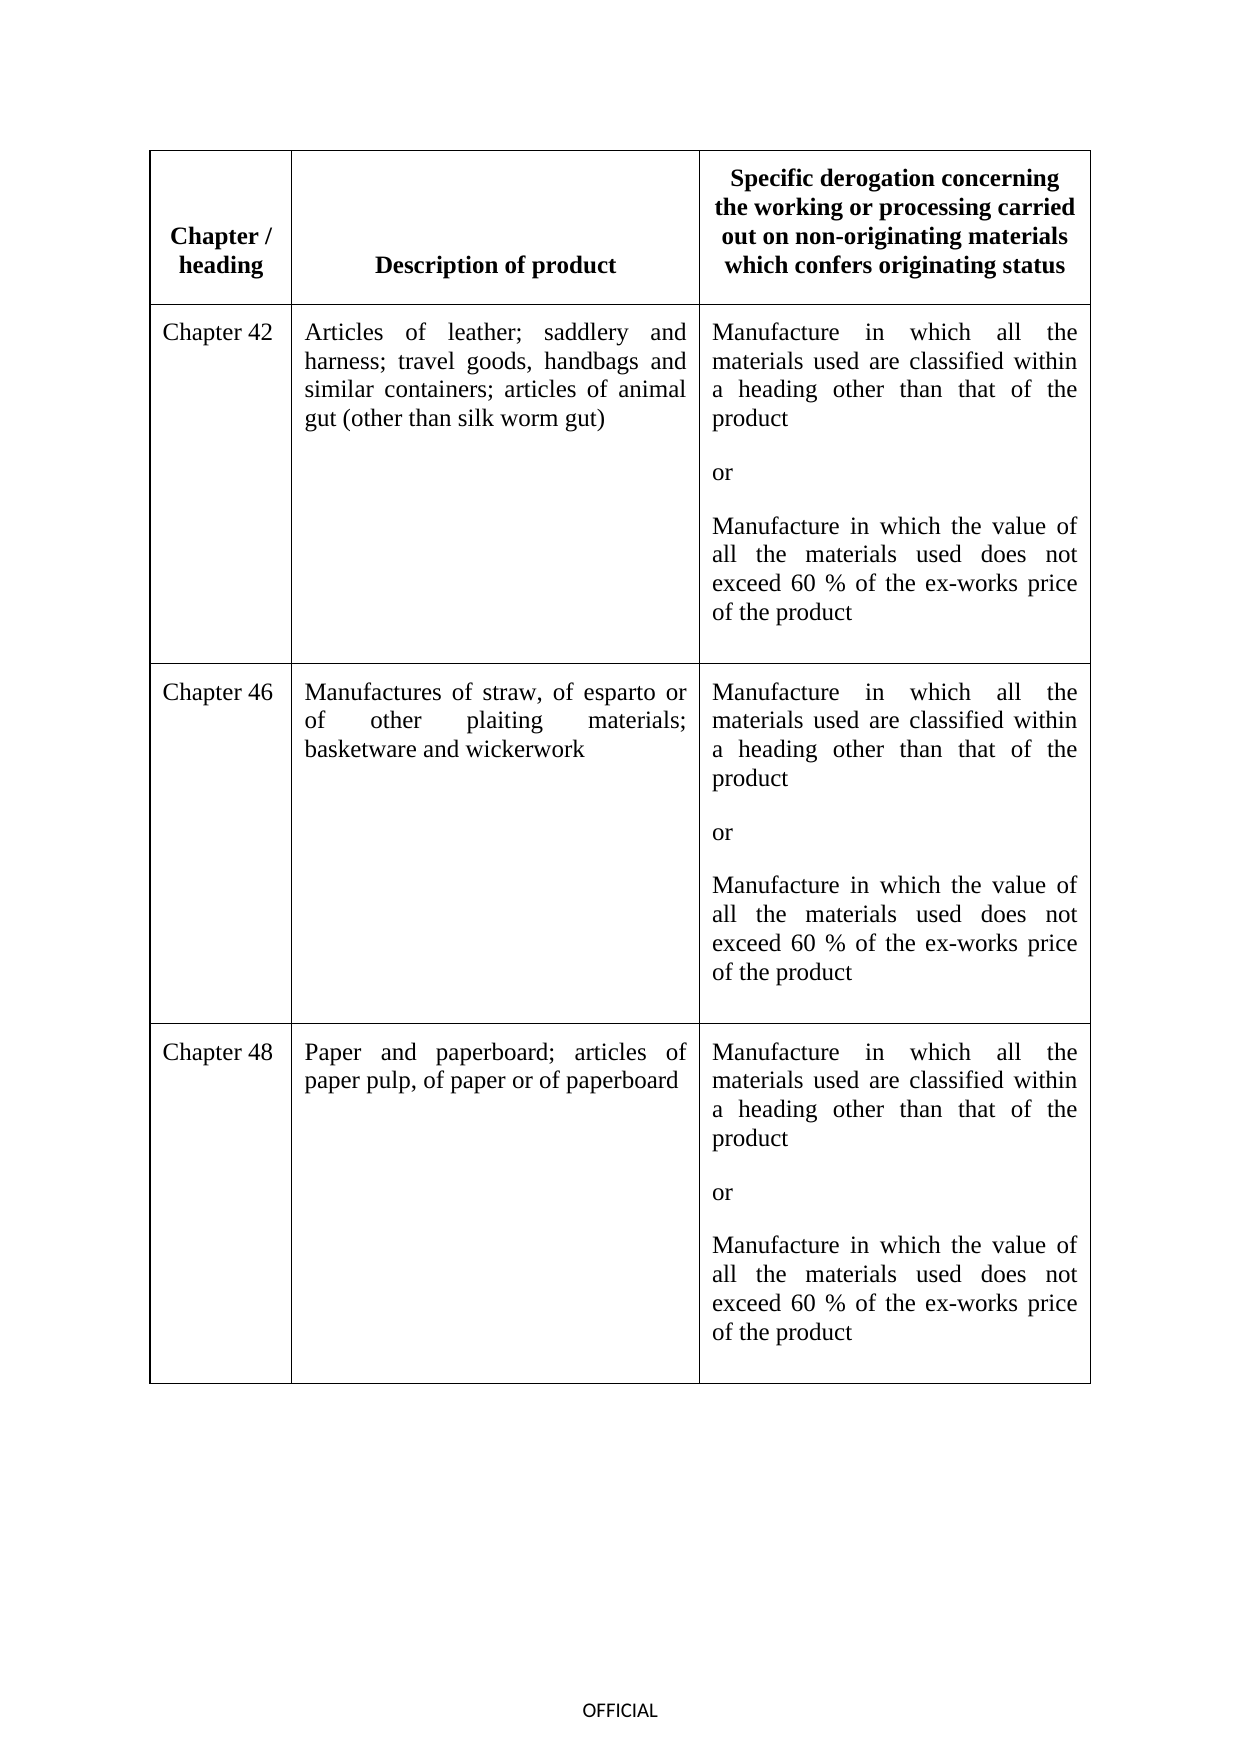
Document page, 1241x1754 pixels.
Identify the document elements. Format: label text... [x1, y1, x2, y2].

table_header Specific derogation concerning the working or processing carried out on non‐originating materials which confers originating status [700, 151, 1090, 303]
table_header Description of product [292, 151, 699, 303]
table_header Chapter / heading [151, 151, 291, 303]
table_cell Manufacture in which all the materials used are classified within a heading other than that of the product or Manufacture in which the value of all the materials used does not exceed 60 % of the ex‐works price of the product [700, 305, 1090, 663]
table_cell Manufacture in which all the materials used are classified within a heading other than that of the product or Manufacture in which the value of all the materials used does not exceed 60 % of the ex‐works price of the product [700, 1024, 1090, 1383]
table_cell Chapter 48 [151, 1024, 291, 1383]
table_cell Paper and paperboard; articles of paper pulp, of paper or of paperboard [292, 1024, 699, 1383]
table_cell Chapter 46 [151, 664, 291, 1023]
table_cell Manufacture in which all the materials used are classified within a heading other than that of the product or Manufacture in which the value of all the materials used does not exceed 60 % of the ex‐works price of the product [700, 664, 1090, 1023]
table_cell Manufactures of straw, of esparto or of other plaiting materials; basketware and wickerwork [292, 664, 699, 1023]
table_cell Chapter 42 [151, 305, 291, 663]
table_cell Articles of leather; saddlery and harness; travel goods, handbags and similar containers; articles of animal gut (other than silk worm gut) [292, 305, 699, 663]
